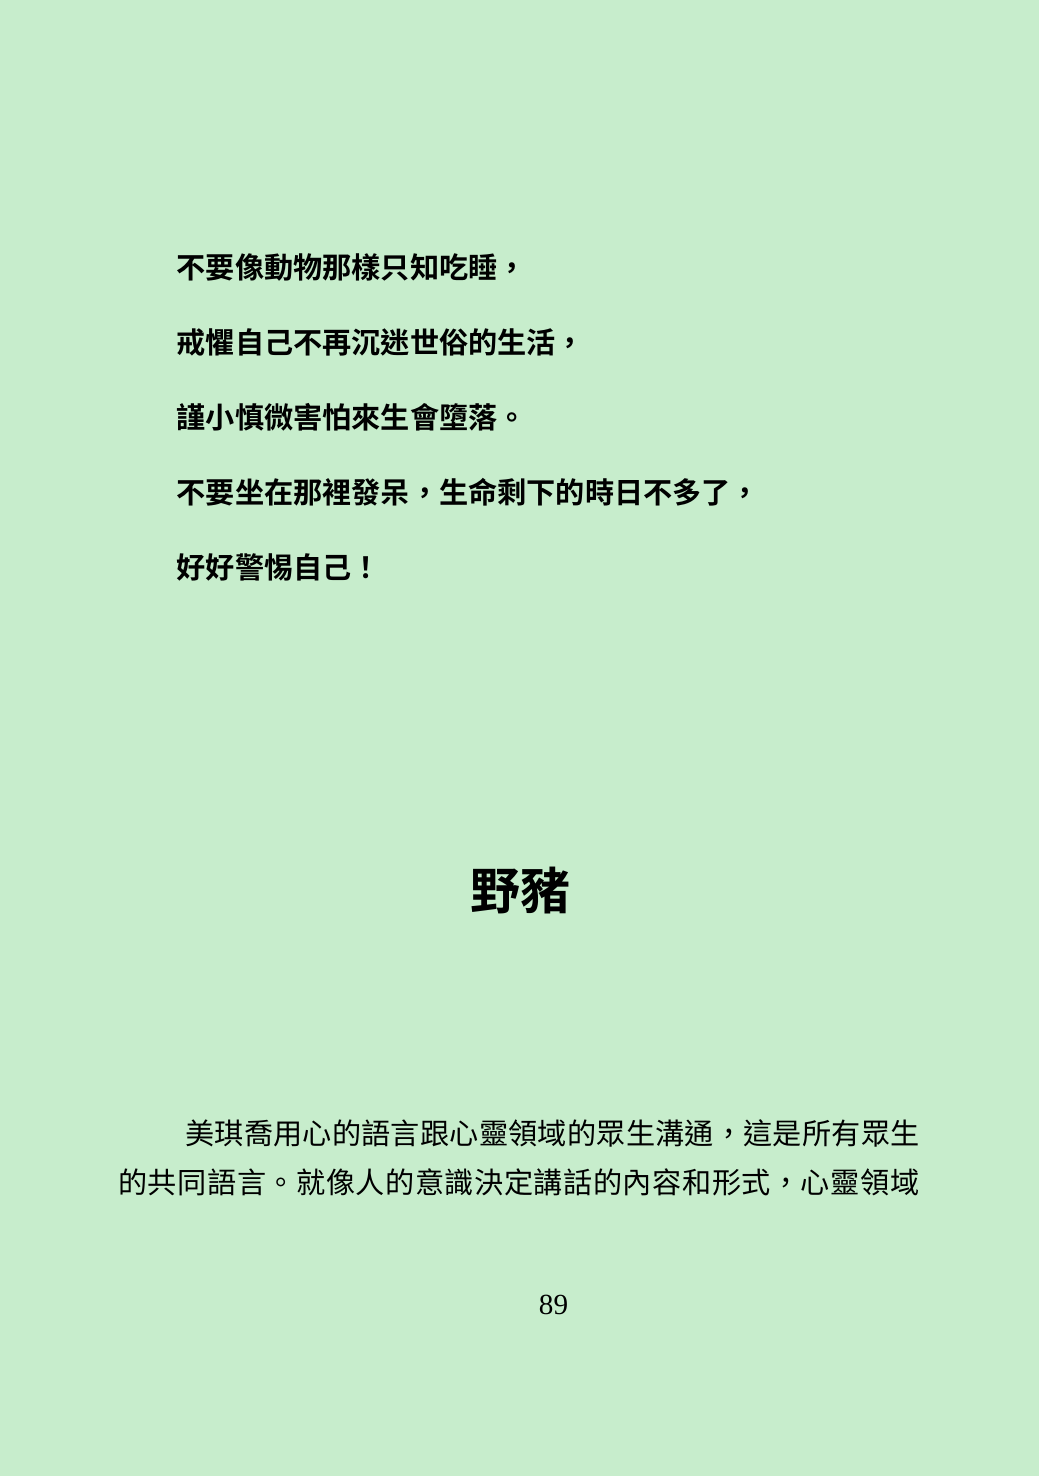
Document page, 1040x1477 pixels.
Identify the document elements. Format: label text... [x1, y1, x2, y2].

text 不要坐在那裡發呆，生命剩下的時日不多了， [118, 469, 921, 512]
text 美琪喬用心的語言跟心靈領域的眾生溝通，這是所有眾生的共同語言。就像人的意識決定講話的內容和形式，心靈領域 [118, 1111, 921, 1201]
subtitle 野豬 [118, 852, 921, 924]
text 好好警惕自己！ [118, 544, 921, 586]
text 戒懼自己不再沉迷世俗的生活， [118, 320, 921, 362]
text 謹小慎微害怕來生會墮落。 [118, 394, 921, 437]
text 不要像動物那樣只知吃睡， [118, 245, 921, 287]
